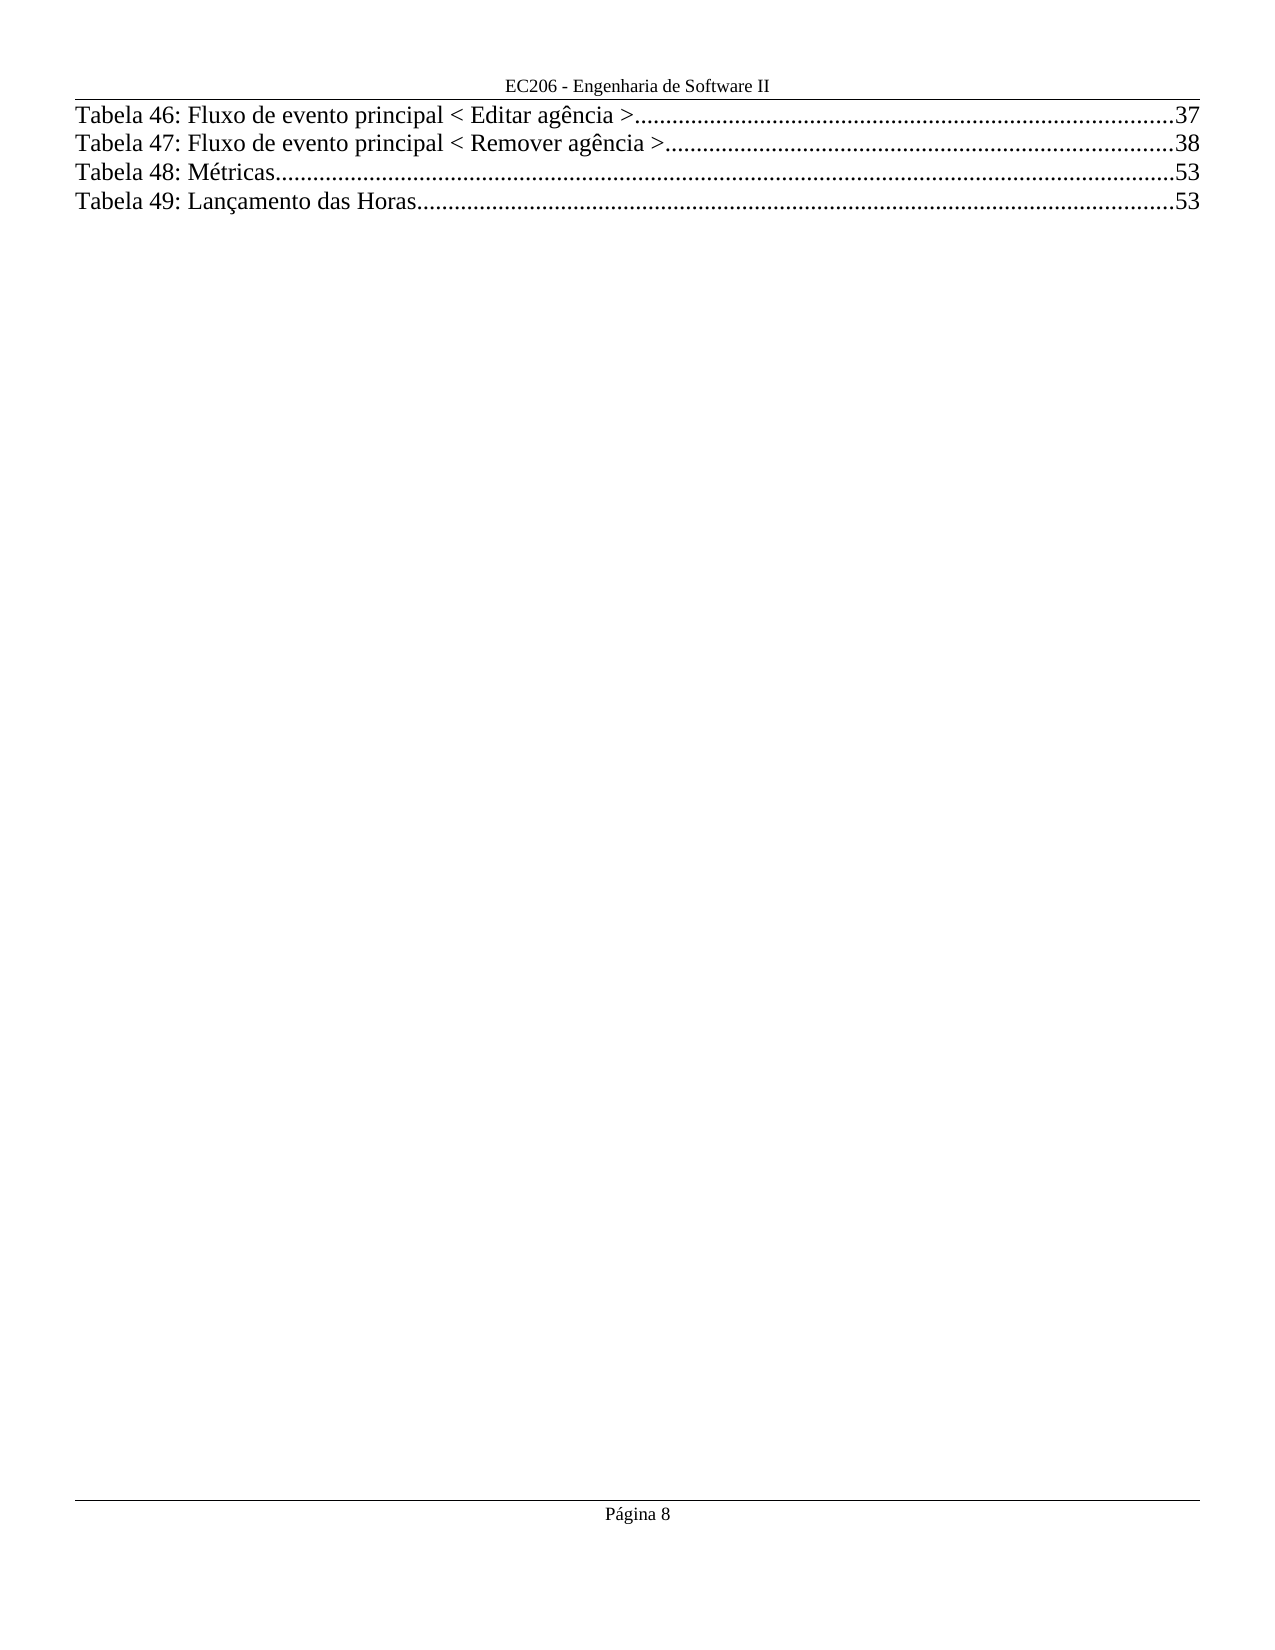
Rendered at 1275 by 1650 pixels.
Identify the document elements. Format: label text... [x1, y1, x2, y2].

text Tabela 49: Lançamento das Horas 53 [75, 186, 1200, 215]
text Tabela 47: Fluxo de evento principal < Remover agência > 38 [75, 128, 1200, 157]
text Tabela 46: Fluxo de evento principal < Editar agência > 37 [75, 100, 1200, 128]
text Tabela 48: Métricas 53 [75, 157, 1200, 186]
